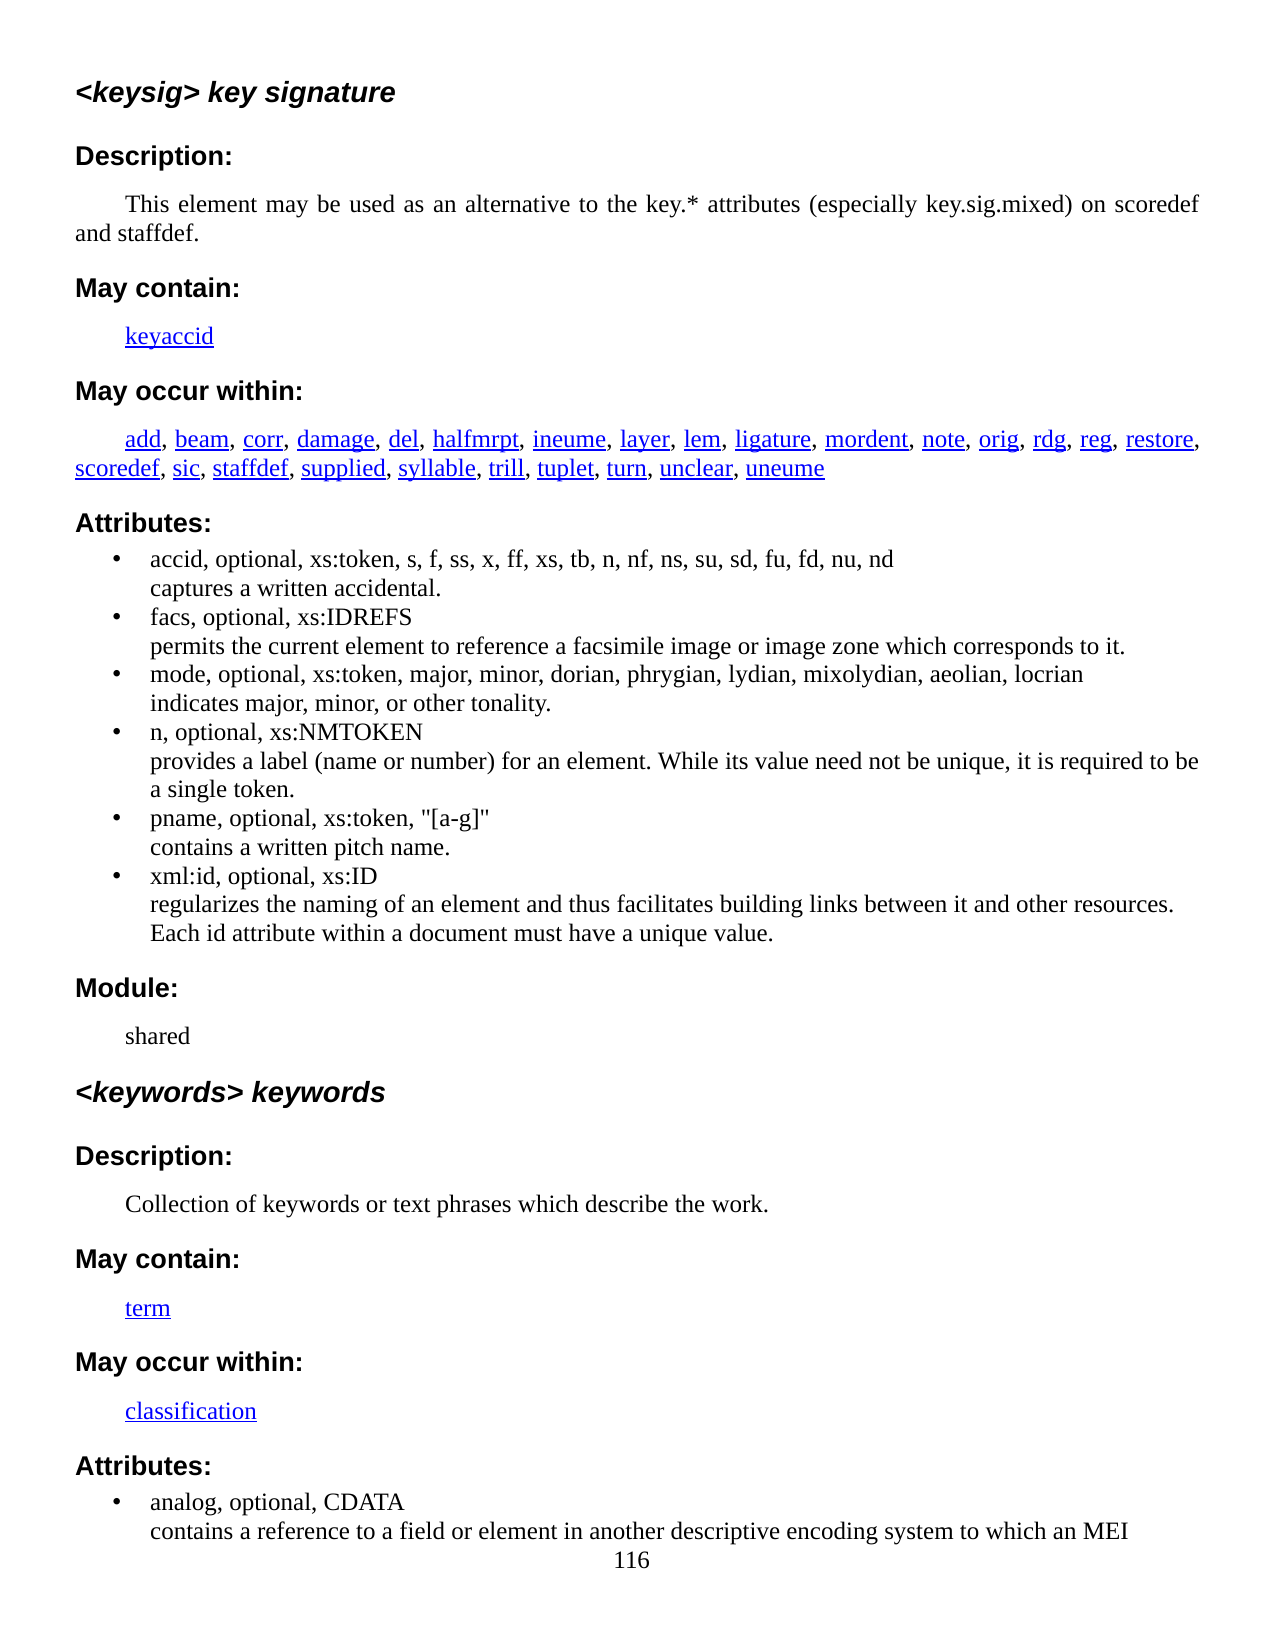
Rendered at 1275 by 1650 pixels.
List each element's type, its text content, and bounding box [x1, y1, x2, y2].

subtitle May occur within: [75, 375, 1200, 406]
text Collection of keywords or text phrases which describe the work. [75, 1189, 1200, 1218]
subtitle <keywords> keywords [75, 1075, 1200, 1109]
subtitle Attributes: [75, 1450, 1200, 1481]
list n, optional, xs:NMTOKEN provides a label (name or number) for an element. While its value need not be unique, it is required to be a single token. [112, 717, 1200, 803]
subtitle May occur within: [75, 1346, 1200, 1378]
subtitle May contain: [75, 272, 1200, 303]
text term [75, 1293, 1200, 1321]
list accid, optional, xs:token, s, f, ss, x, ff, xs, tb, n, nf, ns, su, sd, fu, fd, nu, nd captures a written accidental. [112, 544, 1200, 602]
list facs, optional, xs:IDREFS permits the current element to reference a facsimile image or image zone which corresponds to it. [112, 602, 1200, 659]
subtitle Module: [75, 972, 1200, 1003]
subtitle <keysig> key signature [75, 75, 1200, 108]
list xml:id, optional, xs:ID regularizes the naming of an element and thus facilitates building links between it and other resources. Each id attribute within a document must have a unique value. [112, 861, 1200, 947]
list mode, optional, xs:token, major, minor, dorian, phrygian, lydian, mixolydian, aeolian, locrian indicates major, minor, or other tonality. [112, 659, 1200, 717]
text shared [75, 1021, 1200, 1050]
subtitle Attributes: [75, 507, 1200, 538]
text keyaccid [75, 321, 1200, 350]
text classification [75, 1396, 1200, 1425]
text This element may be used as an alternative to the key.* attributes (especially key.sig.mixed) on scoredef and staffdef. [75, 189, 1200, 247]
list pname, optional, xs:token, "[a-g]" contains a written pitch name. [112, 803, 1200, 861]
subtitle Description: [75, 140, 1200, 171]
subtitle May contain: [75, 1243, 1200, 1274]
list analog, optional, CDATA contains a reference to a field or element in another descriptive encoding system to which an MEI [112, 1487, 1200, 1545]
text add, beam, corr, damage, del, halfmrpt, ineume, layer, lem, ligature, mordent, note, orig, rdg, reg, restore, scoredef, sic, staffdef, supplied, syllable, trill, tuplet, turn, unclear, uneume [75, 424, 1200, 482]
subtitle Description: [75, 1140, 1200, 1171]
